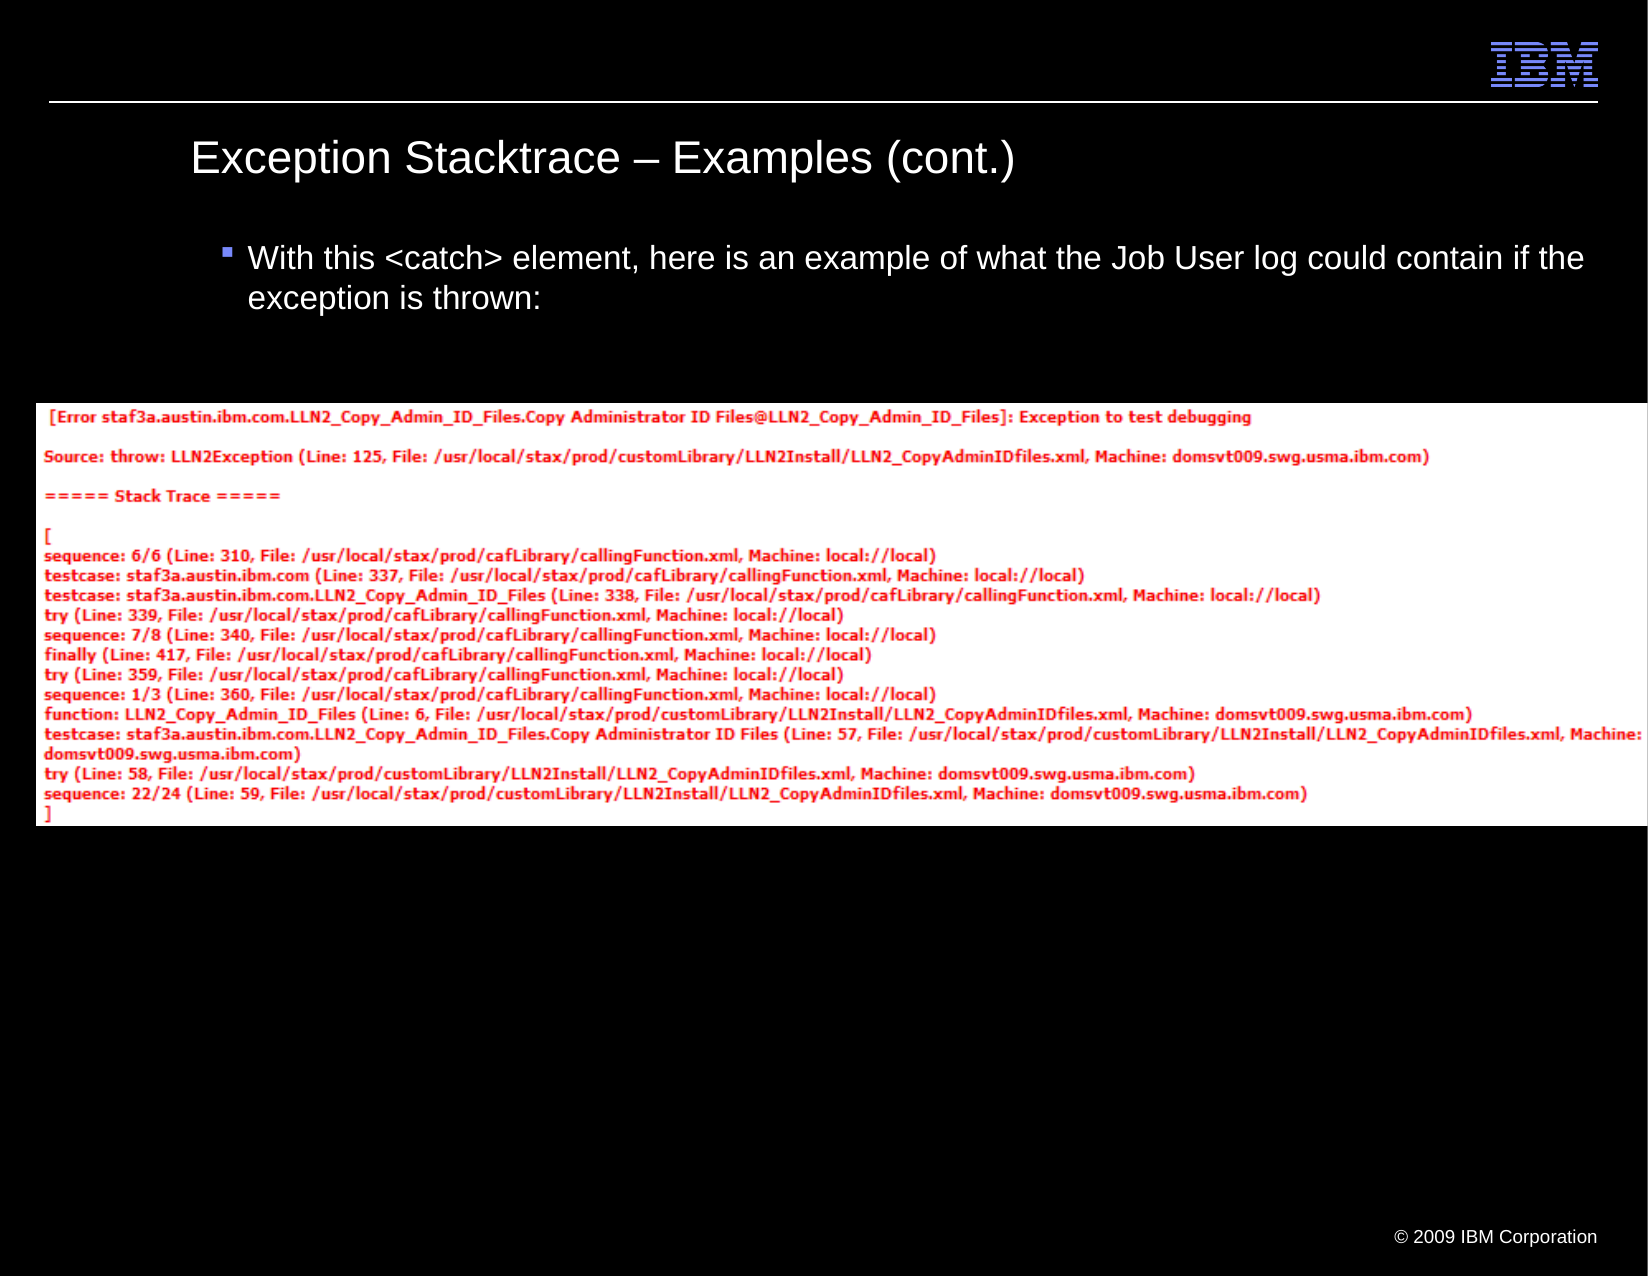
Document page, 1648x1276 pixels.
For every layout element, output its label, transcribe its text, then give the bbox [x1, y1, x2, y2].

title Exception Stacktrace – Examples (cont.) [173, 125, 1648, 219]
picture [36, 403, 1648, 826]
text_box With this <catch> element, here is an example of what the Job User log could contain if the exception is thrown: [220, 236, 1648, 373]
picture [1491, 42, 1598, 87]
